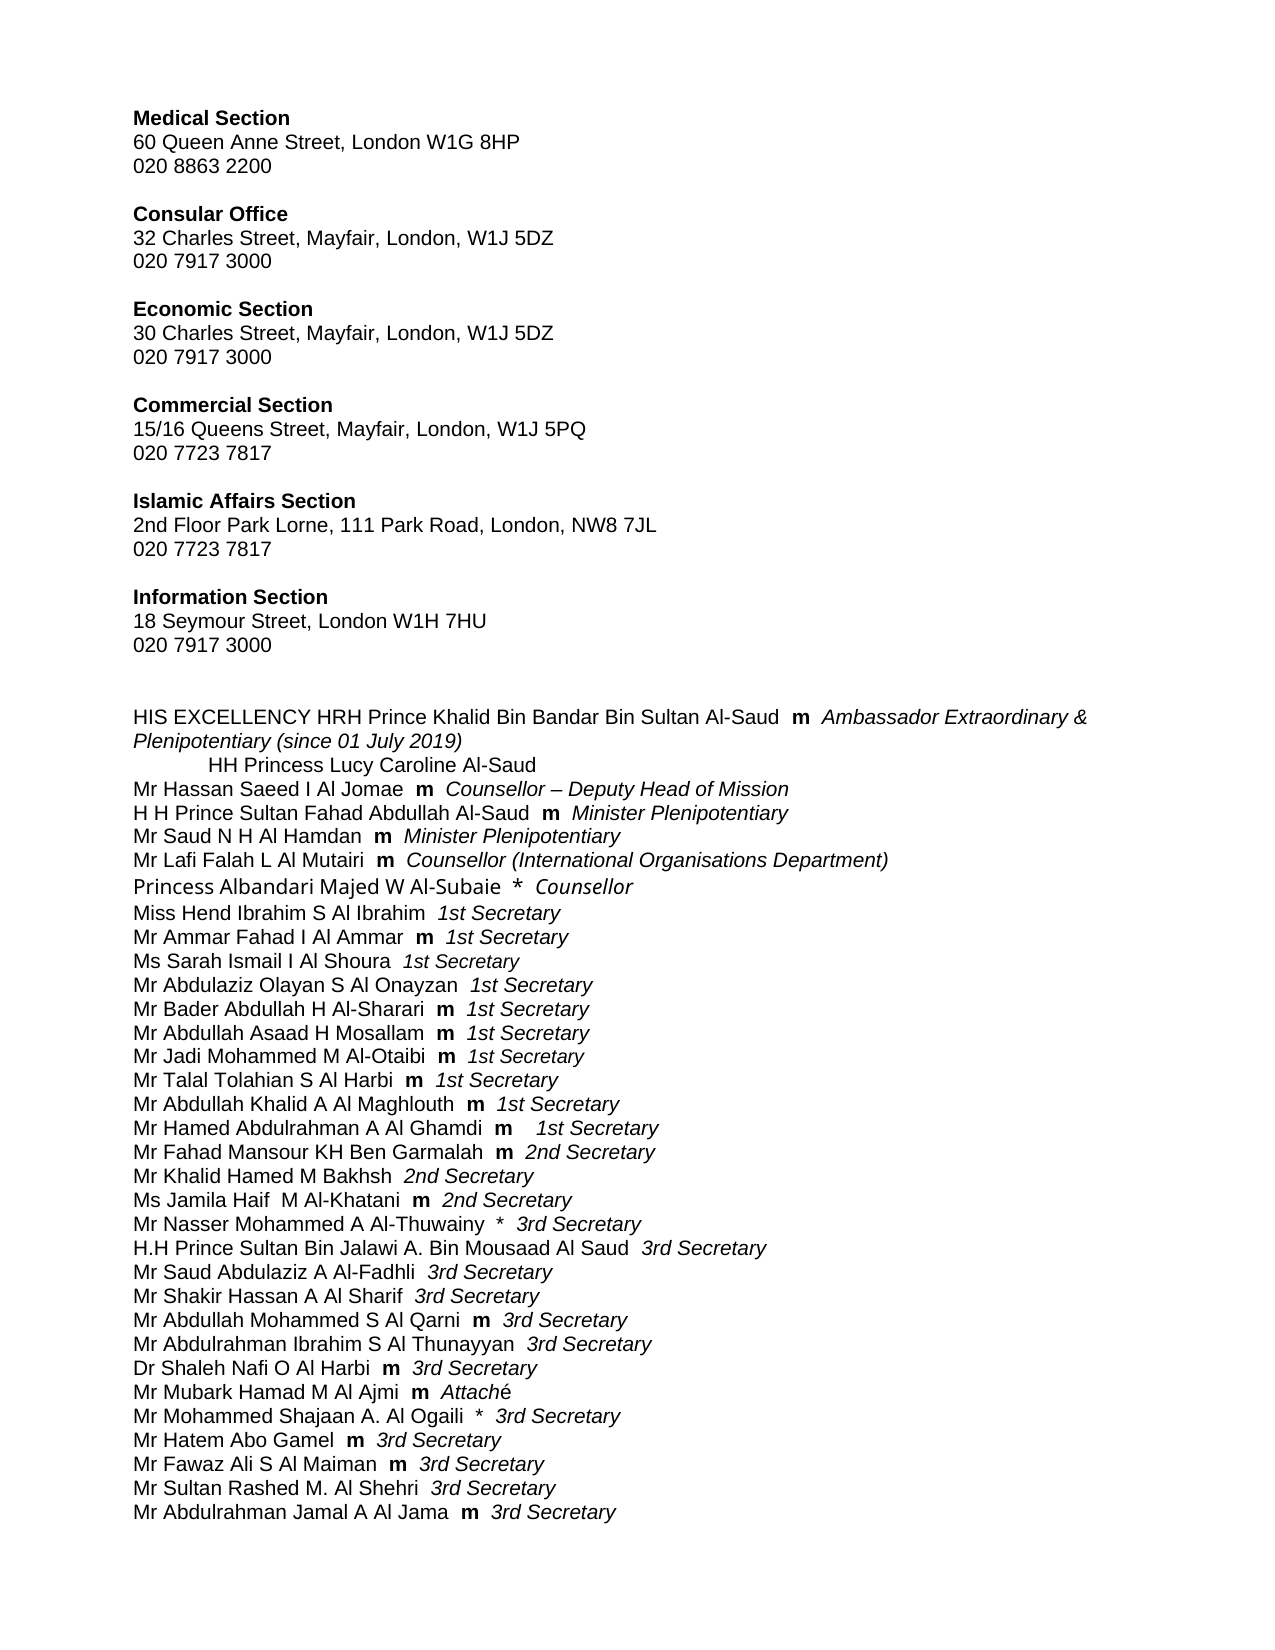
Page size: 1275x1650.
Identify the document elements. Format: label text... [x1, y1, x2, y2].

text 020 7917 3000 [133, 633, 1181, 657]
text H.H Prince Sultan Bin Jalawi A. Bin Mousaad Al Saud 3rd Secretary [133, 1236, 1181, 1260]
text Mr Mubark Hamad M Al Ajmi m Attaché [133, 1380, 1181, 1404]
text Mr Ammar Fahad I Al Ammar m 1st Secretary [133, 924, 1181, 948]
text HIS EXCELLENCY HRH Prince Khalid Bin Bandar Bin Sultan Al-Saud m Ambassador Extraordinary & Plenipotentiary (since 01 July 2019) [133, 704, 1181, 752]
text Mr Abdulaziz Olayan S Al Onayzan 1st Secretary [133, 972, 1181, 996]
text 18 Seymour Street, London W1H 7HU [133, 609, 1181, 633]
text 15/16 Queens Street, Mayfair, London, W1J 5PQ [133, 417, 1181, 441]
text 60 Queen Anne Street, London W1G 8HP [133, 129, 1181, 153]
text Mr Nasser Mohammed A Al-Thuwainy * 3rd Secretary [133, 1212, 1181, 1236]
text HH Princess Lucy Caroline Al-Saud [133, 752, 1181, 776]
text Mr Khalid Hamed M Bakhsh 2nd Secretary [133, 1164, 1181, 1188]
text 020 8863 2200 [133, 153, 1181, 177]
text Consular Office [133, 201, 1181, 225]
text Mr Hassan Saeed I Al Jomae m Counsellor – Deputy Head of Mission [133, 776, 1181, 800]
text Mr Sultan Rashed M. Al Shehri 3rd Secretary [133, 1476, 1181, 1499]
text 2nd Floor Park Lorne, 111 Park Road, London, NW8 7JL [133, 513, 1181, 537]
text Mr Abdulrahman Ibrahim S Al Thunayyan 3rd Secretary [133, 1332, 1181, 1356]
text 020 7917 3000 [133, 345, 1181, 369]
text H H Prince Sultan Fahad Abdullah Al-Saud m Minister Plenipotentiary [133, 800, 1181, 824]
text 32 Charles Street, Mayfair, London, W1J 5DZ [133, 225, 1181, 249]
text Commercial Section [133, 393, 1181, 417]
text Mr Jadi Mohammed M Al-Otaibi m 1st Secretary [133, 1044, 1181, 1068]
text Islamic Affairs Section [133, 489, 1181, 513]
text Mr Hamed Abdulrahman A Al Ghamdi m 1st Secretary [133, 1116, 1181, 1140]
text Medical Section [133, 106, 1181, 129]
text Information Section [133, 585, 1181, 609]
text Ms Jamila Haif M Al-Khatani m 2nd Secretary [133, 1188, 1181, 1212]
text Mr Abdullah Asaad H Mosallam m 1st Secretary [133, 1020, 1181, 1044]
text Mr Saud Abdulaziz A Al-Fadhli 3rd Secretary Mr Shakir Hassan A Al Sharif 3rd Secretary [133, 1260, 1181, 1308]
text Mr Abdullah Mohammed S Al Qarni m 3rd Secretary [133, 1308, 1181, 1332]
text Mr Bader Abdullah H Al-Sharari m 1st Secretary [133, 996, 1181, 1020]
text 020 7723 7817 [133, 441, 1181, 465]
text Mr Fawaz Ali S Al Maiman m 3rd Secretary [133, 1452, 1181, 1476]
text Mr Abdullah Khalid A Al Maghlouth m 1st Secretary [133, 1092, 1181, 1116]
text Mr Lafi Falah L Al Mutairi m Counsellor (International Organisations Department) [133, 848, 1181, 872]
text 020 7917 3000 [133, 249, 1181, 273]
text 30 Charles Street, Mayfair, London, W1J 5DZ [133, 321, 1181, 345]
text Mr Talal Tolahian S Al Harbi m 1st Secretary [133, 1068, 1181, 1092]
text Dr Shaleh Nafi O Al Harbi m 3rd Secretary [133, 1356, 1181, 1380]
text Mr Hatem Abo Gamel m 3rd Secretary [133, 1428, 1181, 1452]
text Mr Saud N H Al Hamdan m Minister Plenipotentiary [133, 824, 1181, 848]
text Ms Sarah Ismail I Al Shoura 1st Secretary [133, 948, 1181, 972]
text Princess Albandari Majed W Al-Subaie * Counsellor Miss Hend Ibrahim S Al Ibrahim 1st Secretary [133, 872, 1181, 924]
text Mr Fahad Mansour KH Ben Garmalah m 2nd Secretary [133, 1140, 1181, 1164]
text Economic Section [133, 297, 1181, 321]
text 020 7723 7817 [133, 537, 1181, 561]
text Mr Mohammed Shajaan A. Al Ogaili * 3rd Secretary [133, 1404, 1181, 1428]
text Mr Abdulrahman Jamal A Al Jama m 3rd Secretary [133, 1499, 1181, 1523]
